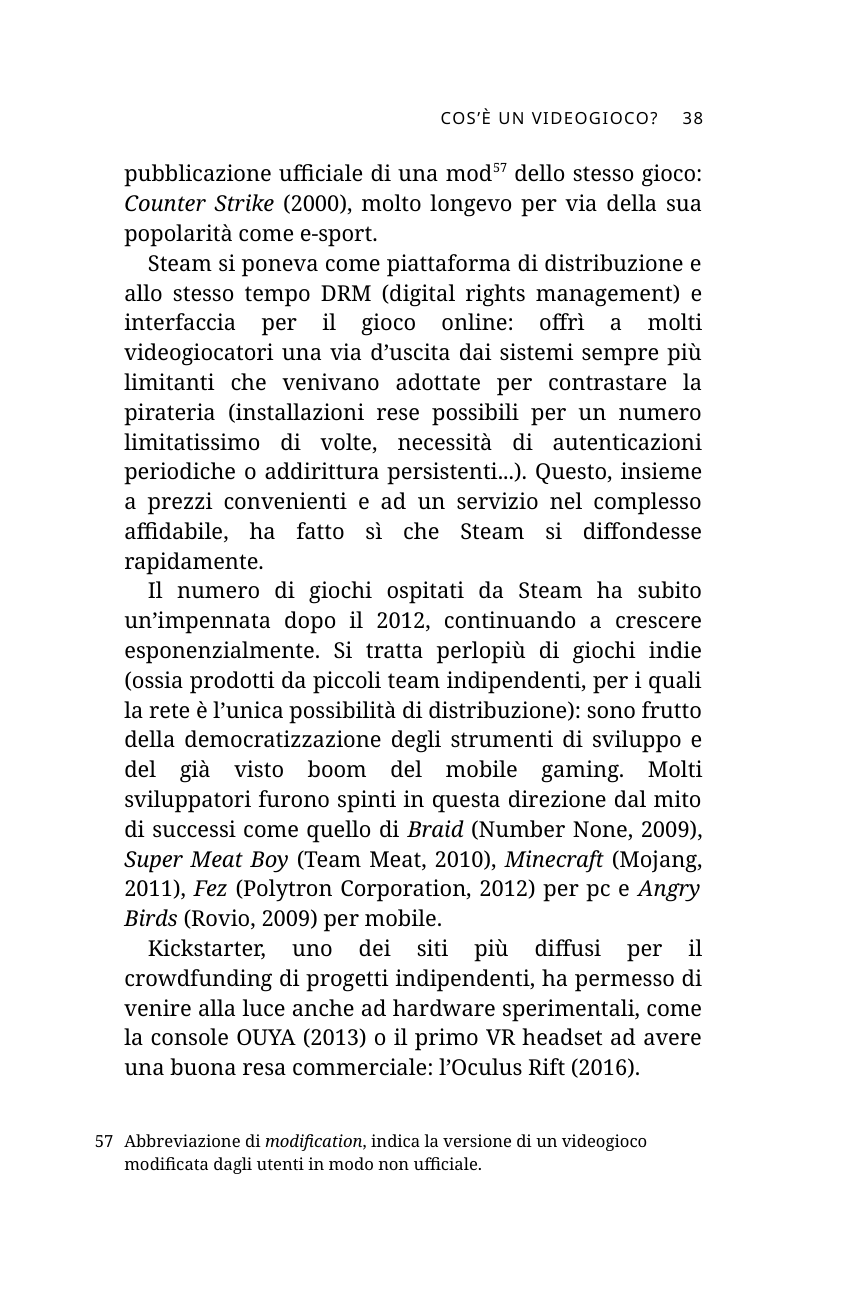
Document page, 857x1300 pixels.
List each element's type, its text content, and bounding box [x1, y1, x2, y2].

text Abbreviazione di modification, indica la versione di un videogioco modificata dagli utenti in modo non ufficiale. [94, 1130, 703, 1175]
text Steam si poneva come piattaforma di distribuzione e allo stesso tempo DRM (digital rights management) e interfaccia per il gioco online: offrì a molti videogiocatori una via d’uscita dai sistemi sempre più limitanti che venivano adottate per contrastare la pirateria (installazioni rese possibili per un numero limitatissimo di volte, necessità di autenticazioni periodiche o addirittura persistenti...). Questo, insieme a prezzi convenienti e ad un servizio nel complesso affidabile, ha fatto sì che Steam si diffondesse rapidamente. [124, 248, 703, 576]
text Il numero di giochi ospitati da Steam ha subito un’impennata dopo il 2012, continuando a crescere esponenzialmente. Si tratta perlopiù di giochi indie (ossia prodotti da piccoli team indipendenti, per i quali la rete è l’unica possibilità di distribuzione): sono frutto della democratizzazione degli strumenti di sviluppo e del già visto boom del mobile gaming. Molti sviluppatori furono spinti in questa direzione dal mito di successi come quello di Braid (Number None, 2009), Super Meat Boy (Team Meat, 2010), Minecraft (Mojang, 2011), Fez (Polytron Corporation, 2012) per pc e Angry Birds (Rovio, 2009) per mobile. [124, 576, 703, 933]
text Kickstarter, uno dei siti più diffusi per il crowdfunding di progetti indipendenti, ha permesso di venire alla luce anche ad hardware sperimentali, come la console OUYA (2013) o il primo VR headset ad avere una buona resa commerciale: l’Oculus Rift (2016). [124, 933, 703, 1082]
text pubblicazione ufficiale di una mod dello stesso gioco: Counter Strike (2000), molto longevo per via della sua popolarità come e-sport. [124, 158, 703, 248]
